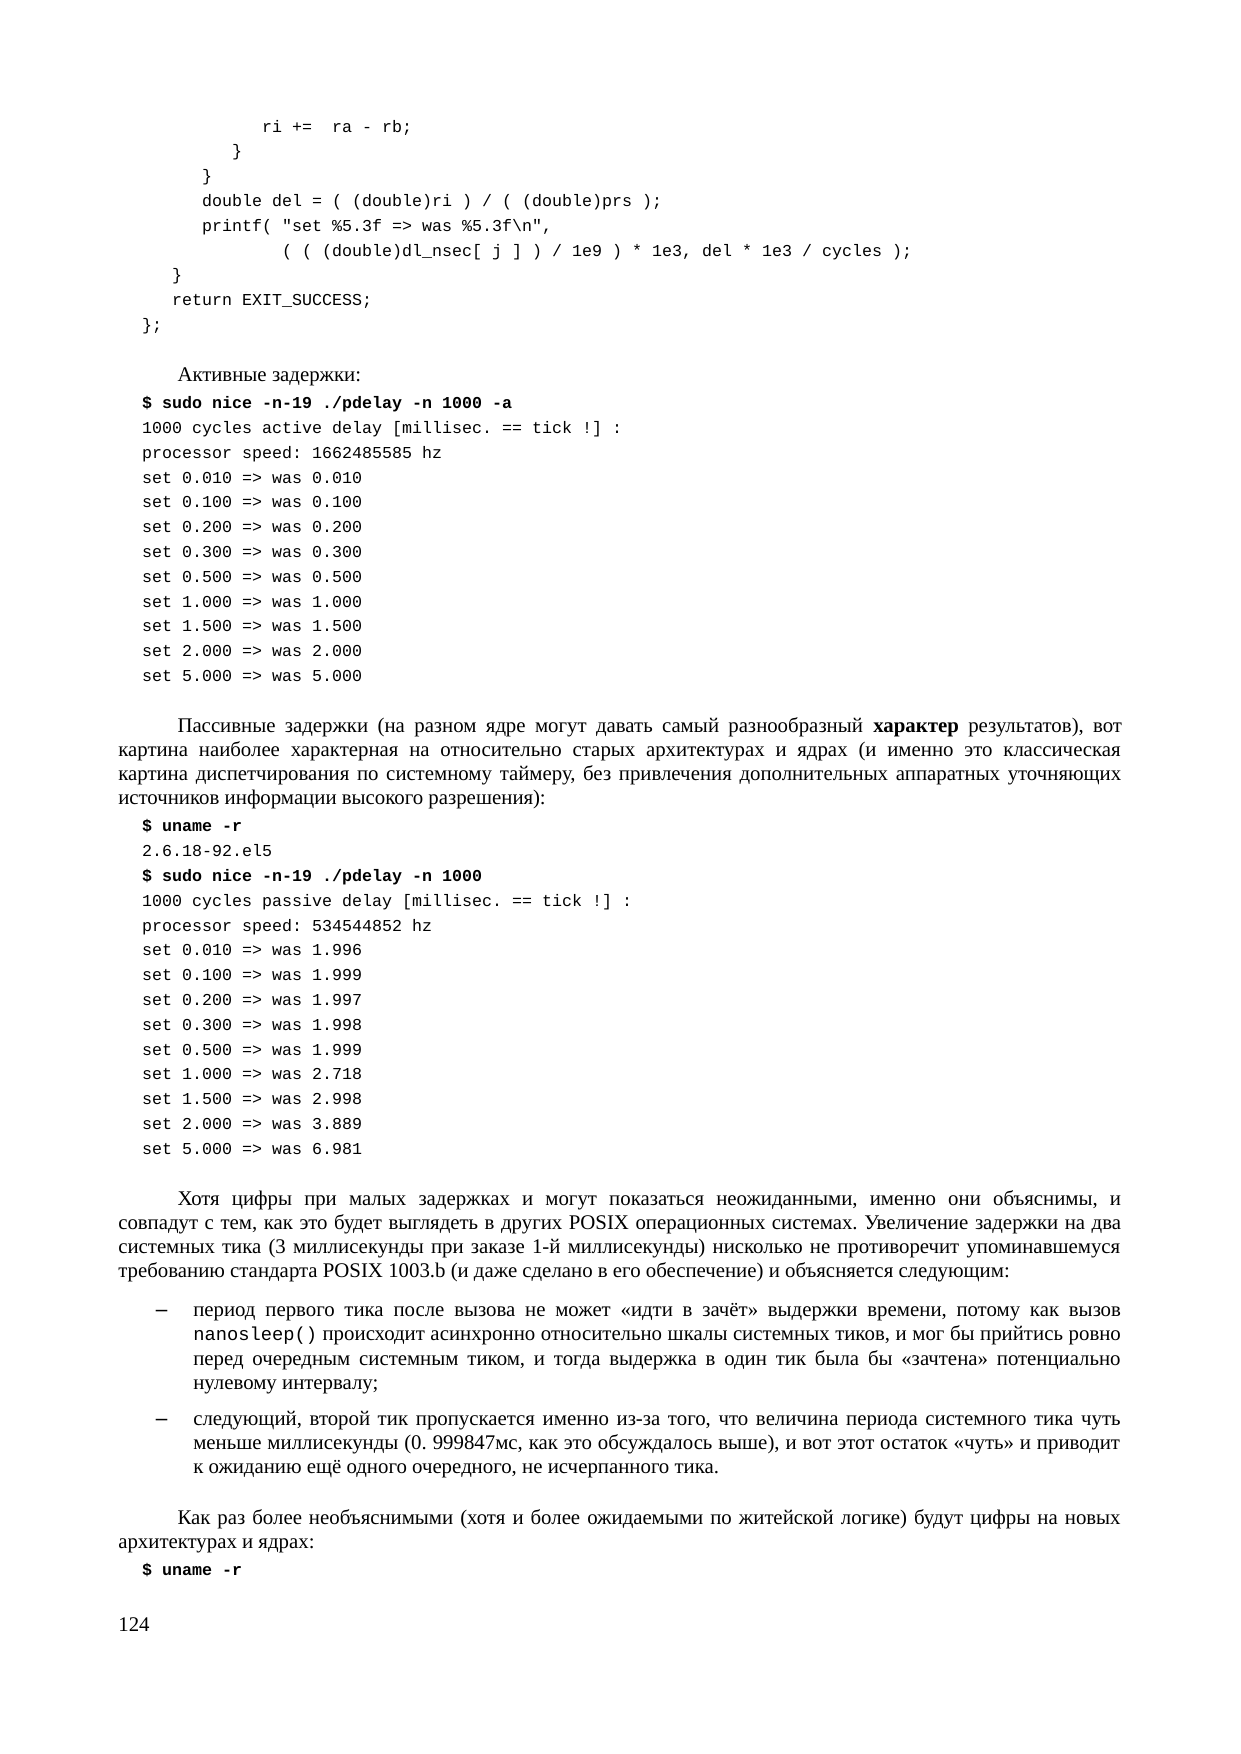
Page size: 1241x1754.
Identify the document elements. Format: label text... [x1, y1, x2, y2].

text set 0.300 => was 1.998 [142, 1016, 1122, 1035]
text processor speed: 534544852 hz [142, 917, 1122, 936]
text } [142, 267, 1122, 286]
text set 2.000 => was 2.000 [142, 643, 1122, 662]
text set 0.100 => was 0.100 [142, 494, 1122, 513]
text double del = ( (double)ri ) / ( (double)prs ); [142, 192, 1122, 211]
text set 0.200 => was 0.200 [142, 519, 1122, 538]
text ( ( (double)dl_nsec[ j ] ) / 1e9 ) * 1e3, del * 1e3 / cycles ); [142, 242, 1122, 261]
text Пассивные задержки (на разном ядре могут давать самый разнообразный характер результатов), вот картина наиболее характерная на относительно старых архитектурах и ядрах (и именно это классическая картина диспетчирования по системному таймеру, без привлечения дополнительных аппаратных уточняющих источников информации высокого разрешения): [118, 713, 1122, 809]
text set 1.000 => was 2.718 [142, 1066, 1122, 1085]
text set 0.300 => was 0.300 [142, 543, 1122, 562]
text set 0.010 => was 0.010 [142, 469, 1122, 488]
text }; [142, 316, 1122, 335]
text ri += ra - rb; [142, 118, 1122, 137]
text 1000 cycles passive delay [millisec. == tick !] : [142, 892, 1122, 911]
list следующий, второй тик пропускается именно из-за того, что величина периода системного тика чуть меньше миллисекунды (0. 999847мс, как это обсуждалось выше), и вот этот остаток «чуть» и приводит к ожиданию ещё одного очередного, не исчерпанного тика. [156, 1406, 1122, 1478]
text processor speed: 1662485585 hz [142, 444, 1122, 463]
text } [142, 143, 1122, 162]
text Как раз более необъяснимыми (хотя и более ожидаемыми по житейской логике) будут цифры на новых архитектурах и ядрах: [118, 1505, 1122, 1553]
text 1000 cycles active delay [millisec. == tick !] : [142, 419, 1122, 438]
text set 5.000 => was 6.981 [142, 1140, 1122, 1159]
text set 1.500 => was 2.998 [142, 1091, 1122, 1109]
text set 1.000 => was 1.000 [142, 593, 1122, 612]
text Активные задержки: [118, 362, 1122, 386]
text set 0.100 => was 1.999 [142, 967, 1122, 986]
text set 0.010 => was 1.996 [142, 942, 1122, 961]
text set 0.500 => was 1.999 [142, 1041, 1122, 1060]
text set 0.200 => was 1.997 [142, 992, 1122, 1010]
text set 5.000 => was 5.000 [142, 667, 1122, 686]
list период первого тика после вызова не может «идти в зачёт» выдержки времени, потому как вызов nanosleep() происходит асинхронно относительно шкалы системных тиков, и мог бы прийтись ровно перед очередным системным тиком, и тогда выдержка в один тик была бы «зачтена» потенциально нулевому интервалу; [156, 1297, 1122, 1394]
text return EXIT_SUCCESS; [142, 292, 1122, 311]
text $ sudo nice -n-19 ./pdelay -n 1000 [142, 868, 1122, 886]
text Хотя цифры при малых задержках и могут показаться неожиданными, именно они объяснимы, и совпадут с тем, как это будет выглядеть в других POSIX операционных системах. Увеличение задержки на два системных тика (3 миллисекунды при заказе 1-й миллисекунды) нисколько не противоречит упоминавшемуся требованию стандарта POSIX 1003.b (и даже сделано в его обеспечение) и объясняется следующим: [118, 1186, 1122, 1282]
text set 2.000 => was 3.889 [142, 1116, 1122, 1134]
text set 0.500 => was 0.500 [142, 568, 1122, 587]
text $ uname -r [142, 1562, 1122, 1581]
text 2.6.18-92.el5 [142, 843, 1122, 862]
text $ uname -r [142, 818, 1122, 837]
text $ sudo nice -n-19 ./pdelay -n 1000 -a [142, 395, 1122, 414]
text printf( "set %5.3f => was %5.3f\n", [142, 217, 1122, 236]
text set 1.500 => was 1.500 [142, 618, 1122, 637]
text } [142, 168, 1122, 187]
